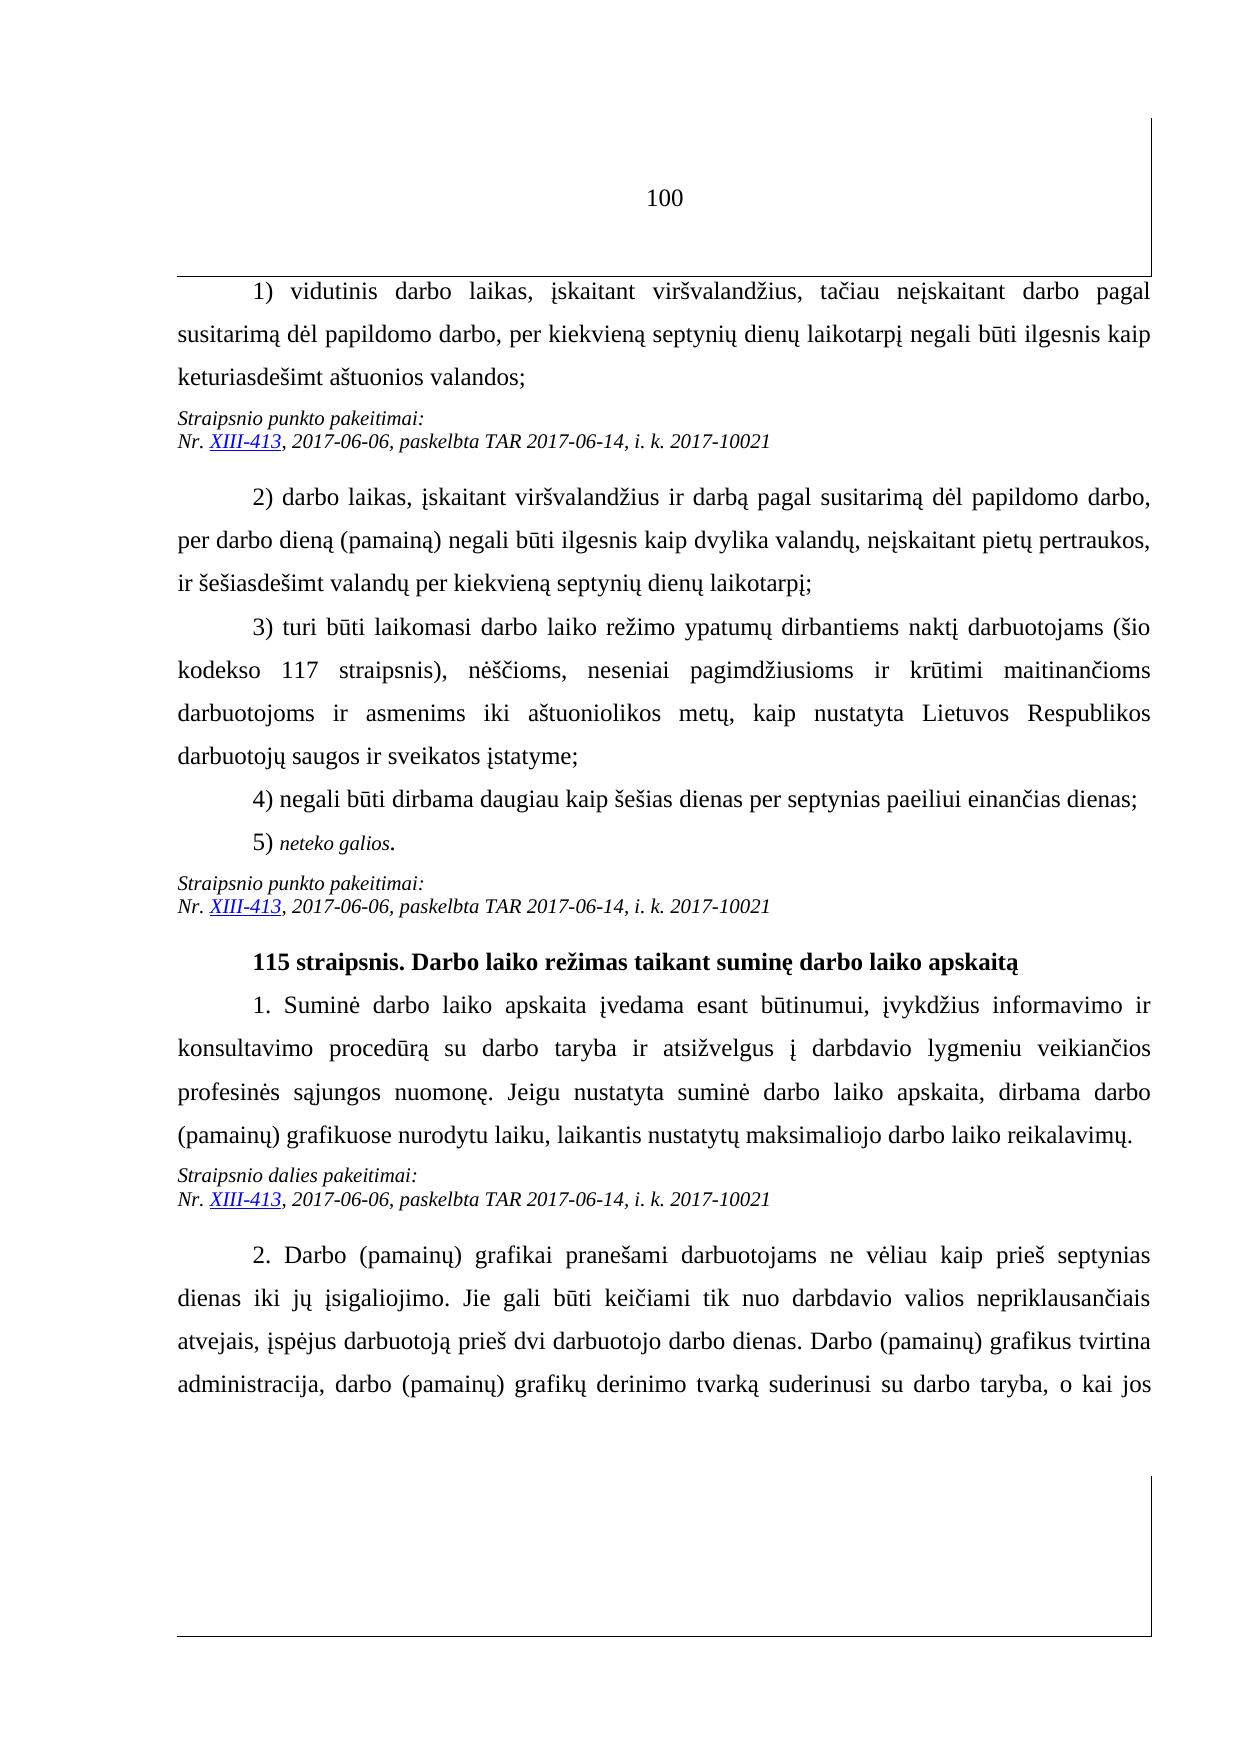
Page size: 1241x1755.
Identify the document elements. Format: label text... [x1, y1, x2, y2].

text Straipsnio punkto pakeitimai: [177, 405, 1152, 429]
text Nr. XIII-413, 2017-06-06, paskelbta TAR 2017-06-14, i. k. 2017-10021 [177, 894, 1152, 918]
text Nr. XIII-413, 2017-06-06, paskelbta TAR 2017-06-14, i. k. 2017-10021 [177, 429, 1152, 453]
subtitle 115 straipsnis. Darbo laiko režimas taikant suminę darbo laiko apskaitą [177, 947, 1152, 976]
text Straipsnio punkto pakeitimai: [177, 870, 1152, 894]
text 3) turi būti laikomasi darbo laiko režimo ypatumų dirbantiems naktį darbuotojams (šio kodekso 117 straipsnis), nėščioms, neseniai pagimdžiusioms ir krūtimi maitinančioms darbuotojoms ir asmenims iki aštuoniolikos metų, kaip nustatyta Lietuvos Respublikos darbuotojų saugos ir sveikatos įstatyme; [177, 612, 1152, 770]
text 2. Darbo (pamainų) grafikai pranešami darbuotojams ne vėliau kaip prieš septynias dienas iki jų įsigaliojimo. Jie gali būti keičiami tik nuo darbdavio valios nepriklausančiais atvejais, įspėjus darbuotoją prieš dvi darbuotojo darbo dienas. Darbo (pamainų) grafikus tvirtina administracija, darbo (pamainų) grafikų derinimo tvarką suderinusi su darbo taryba, o kai jos [177, 1240, 1152, 1398]
text Nr. XIII-413, 2017-06-06, paskelbta TAR 2017-06-14, i. k. 2017-10021 [177, 1187, 1152, 1211]
text 1. Suminė darbo laiko apskaita įvedama esant būtinumui, įvykdžius informavimo ir konsultavimo procedūrą su darbo taryba ir atsižvelgus į darbdavio lygmeniu veikiančios profesinės sąjungos nuomonę. Jeigu nustatyta suminė darbo laiko apskaita, dirbama darbo (pamainų) grafikuose nurodytu laiku, laikantis nustatytų maksimaliojo darbo laiko reikalavimų. [177, 990, 1152, 1148]
text 1) vidutinis darbo laikas, įskaitant viršvalandžius, tačiau neįskaitant darbo pagal susitarimą dėl papildomo darbo, per kiekvieną septynių dienų laikotarpį negali būti ilgesnis kaip keturiasdešimt aštuonios valandos; [177, 276, 1152, 391]
text Straipsnio dalies pakeitimai: [177, 1163, 1152, 1187]
text 4) negali būti dirbama daugiau kaip šešias dienas per septynias paeiliui einančias dienas; [177, 784, 1152, 813]
text 2) darbo laikas, įskaitant viršvalandžius ir darbą pagal susitarimą dėl papildomo darbo, per darbo dieną (pamainą) negali būti ilgesnis kaip dvylika valandų, neįskaitant pietų pertraukos, ir šešiasdešimt valandų per kiekvieną septynių dienų laikotarpį; [177, 482, 1152, 597]
text 5) neteko galios. [177, 827, 1152, 856]
